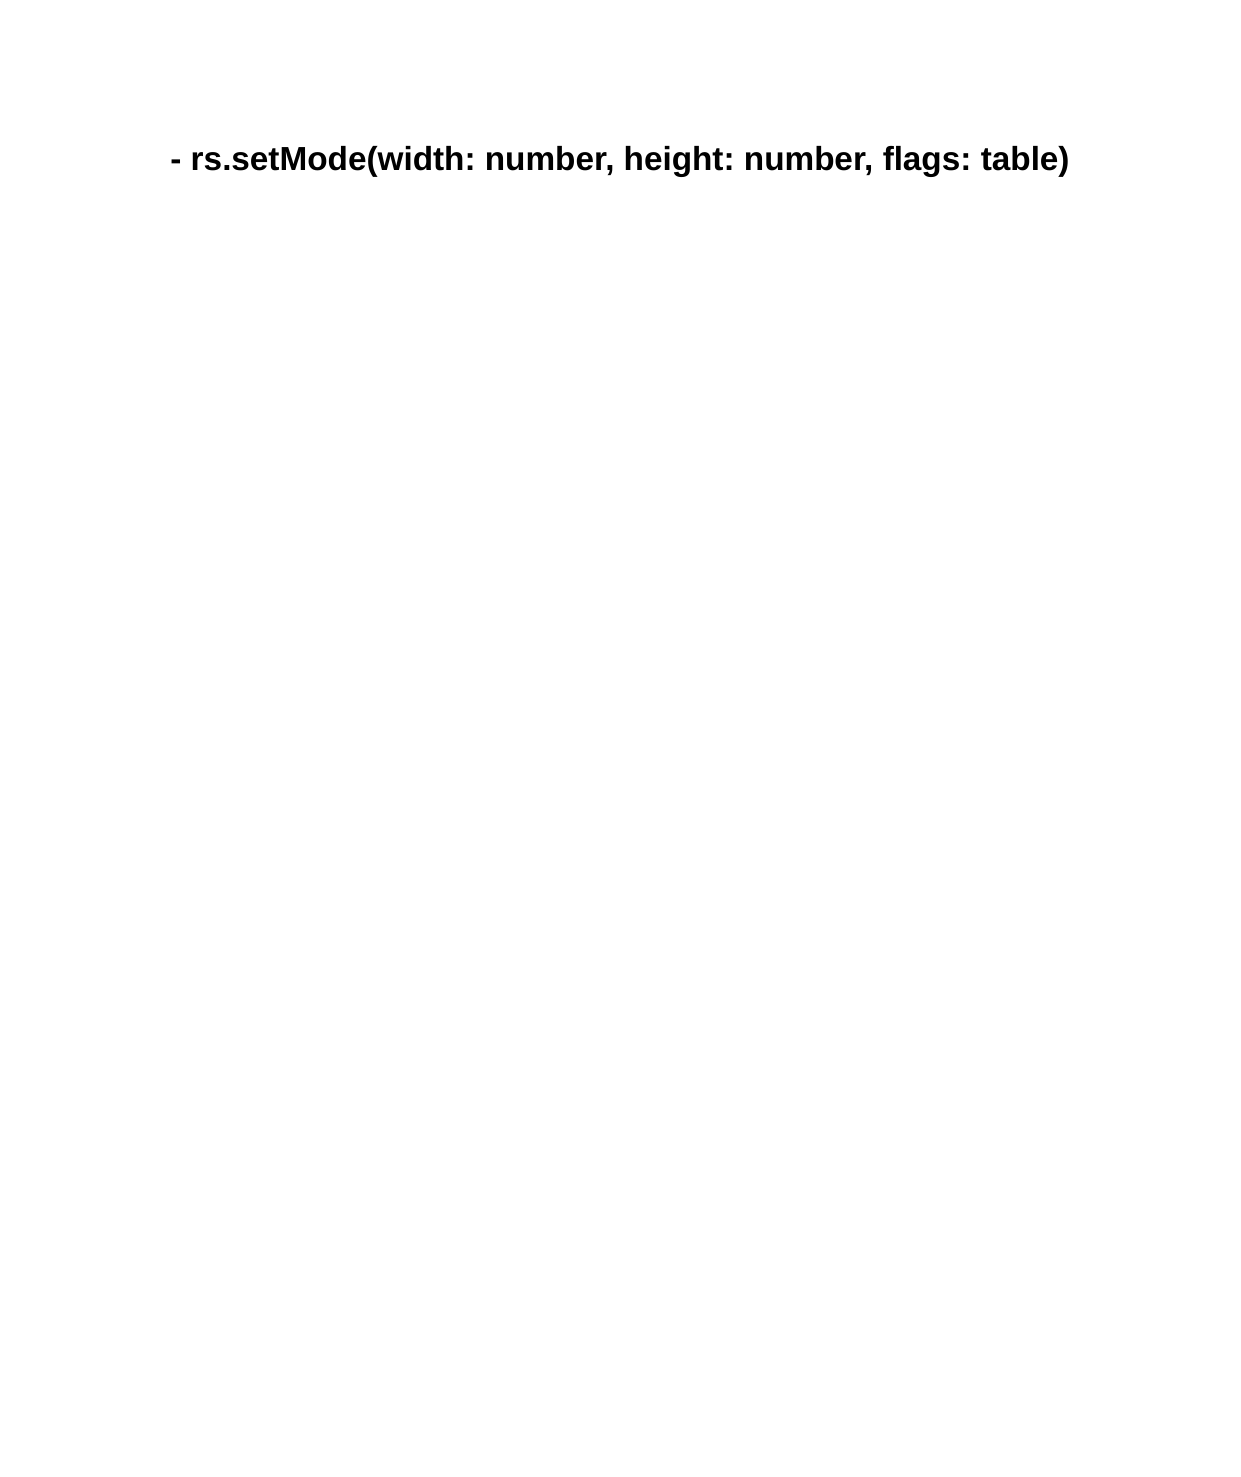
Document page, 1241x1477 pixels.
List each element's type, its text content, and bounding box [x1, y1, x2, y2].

subtitle - rs.setMode(width: number, height: number, flags: table) [118, 139, 1122, 177]
